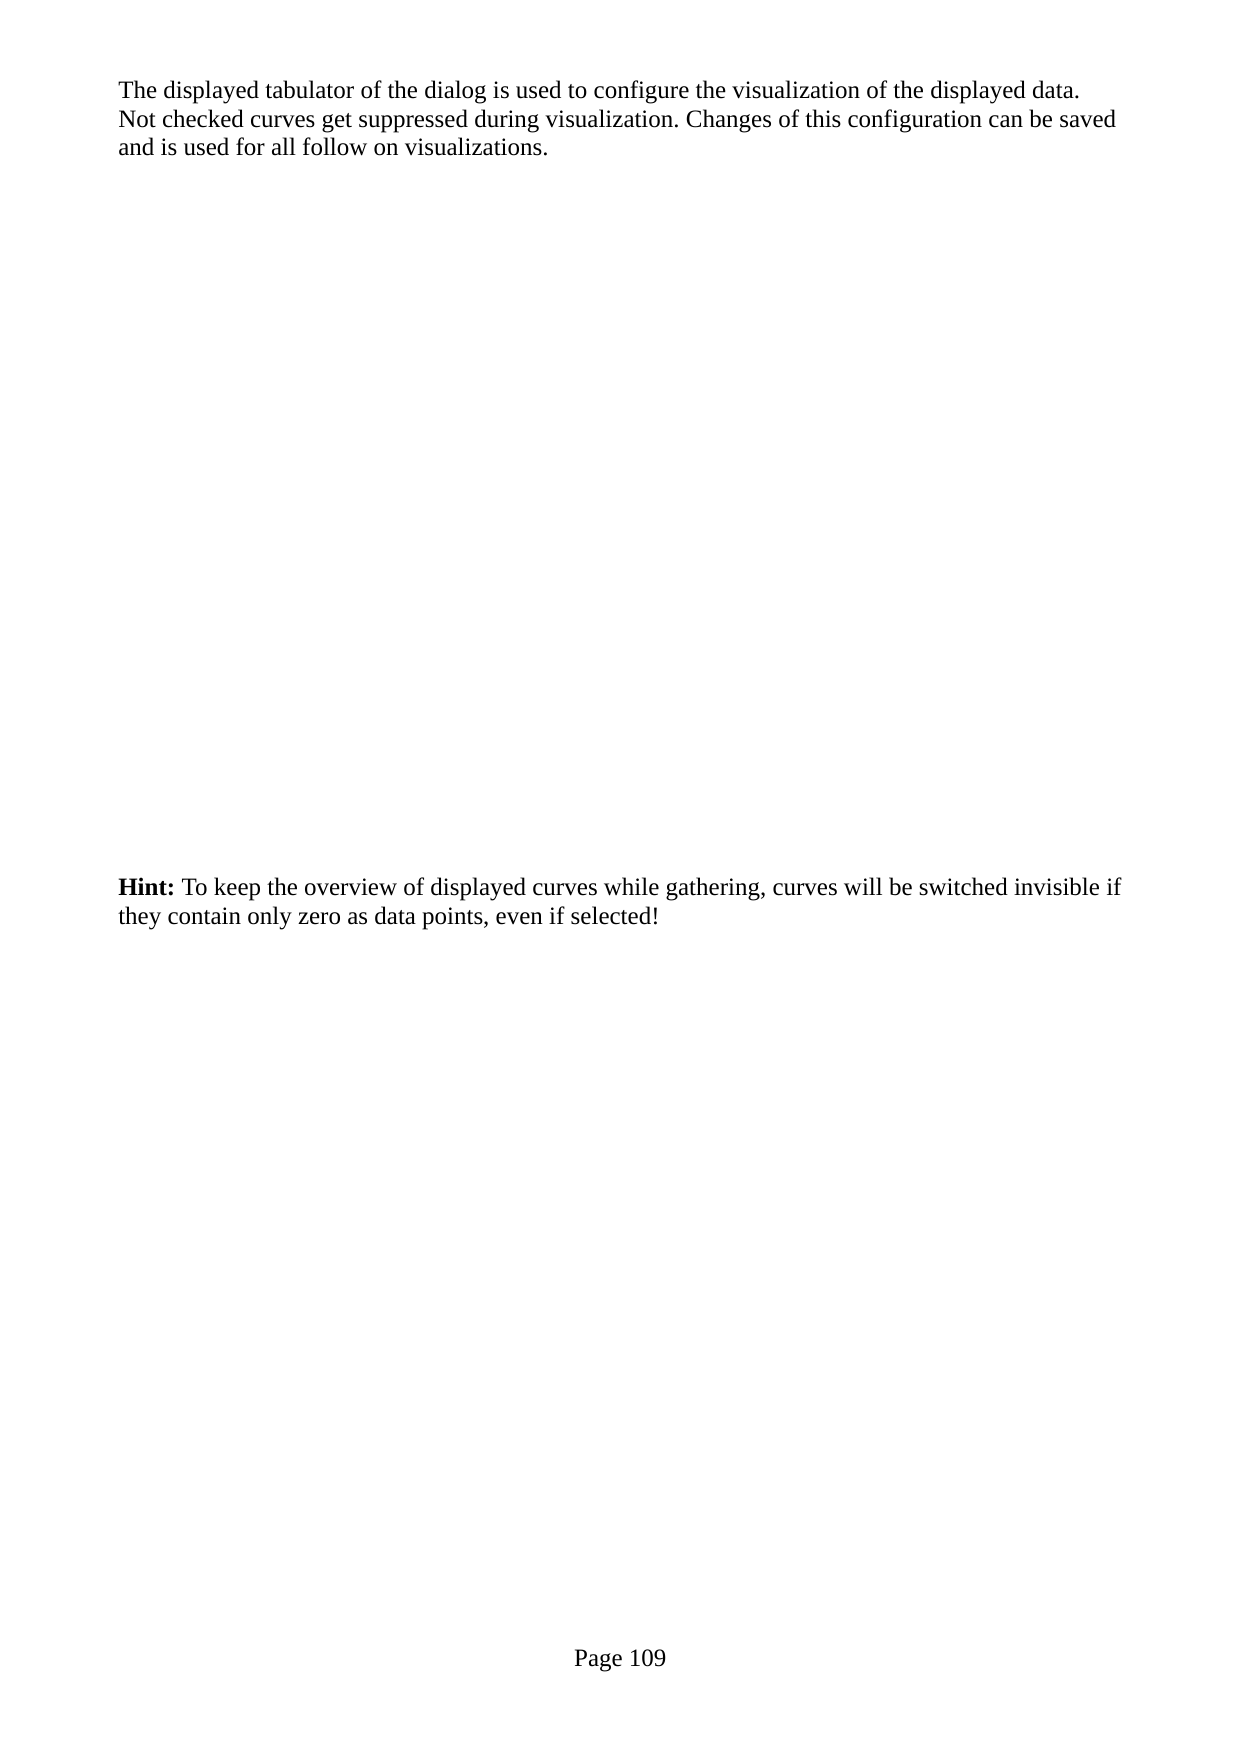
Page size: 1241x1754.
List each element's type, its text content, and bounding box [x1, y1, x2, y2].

text Hint: To keep the overview of displayed curves while gathering, curves will be switched invisible if they contain only zero as data points, even if selected! [118, 872, 1122, 930]
text The displayed tabulator of the dialog is used to configure the visualization of the displayed data. Not checked curves get suppressed during visualization. Changes of this configuration can be saved and is used for all follow on visualizations. [118, 75, 1122, 161]
